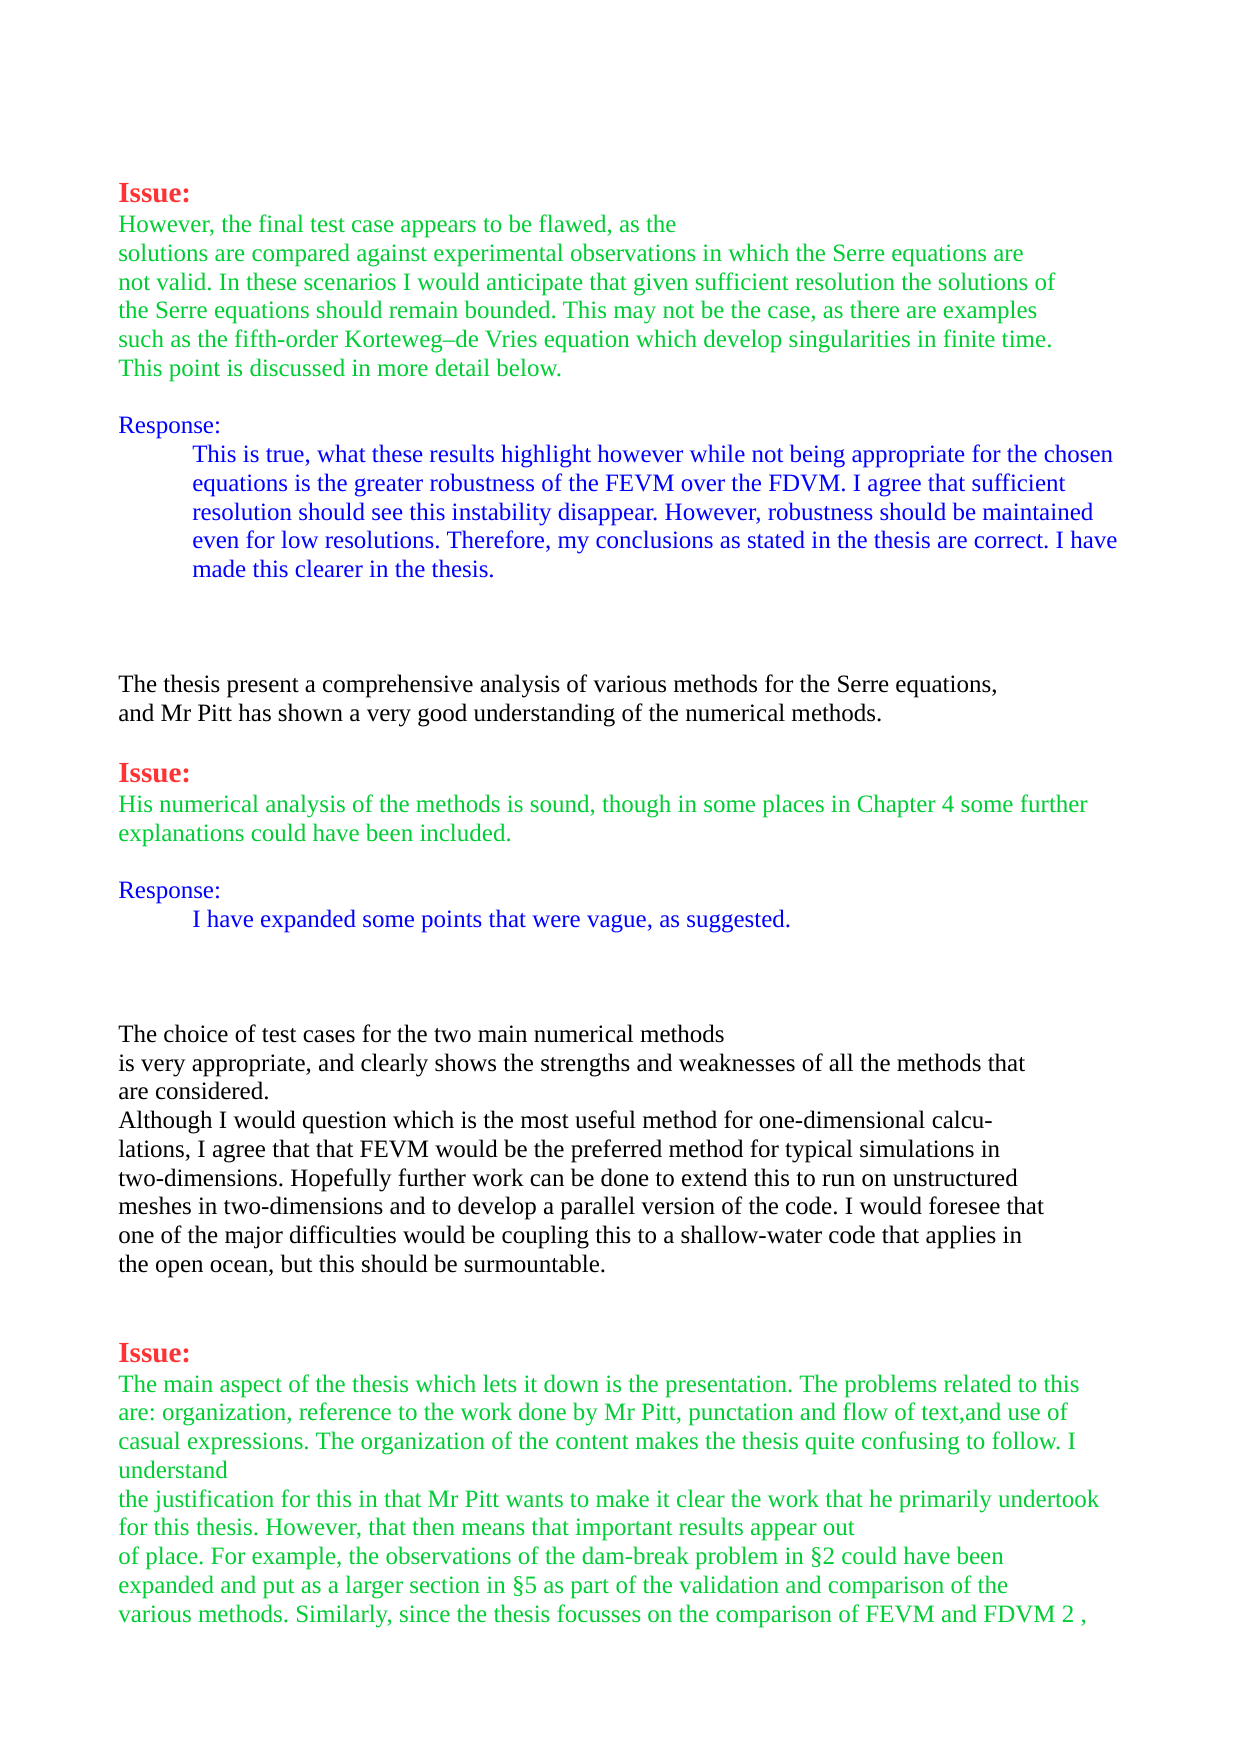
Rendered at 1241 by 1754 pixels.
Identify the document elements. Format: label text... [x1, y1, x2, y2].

text two-dimensions. Hopefully further work can be done to extend this to run on unstructured [118, 1163, 1122, 1191]
text the open ocean, but this should be surmountable. [118, 1249, 1122, 1278]
text such as the fifth-order Korteweg–de Vries equation which develop singularities in finite time. [118, 324, 1122, 353]
text various methods. Similarly, since the thesis focusses on the comparison of FEVM and FDVM 2 , [118, 1599, 1122, 1627]
text meshes in two-dimensions and to develop a parallel version of the code. I would foresee that [118, 1191, 1122, 1220]
text of place. For example, the observations of the dam-break problem in §2 could have been [118, 1541, 1122, 1570]
text Response: [118, 410, 1122, 439]
text one of the major difficulties would be coupling this to a shallow-water code that applies in [118, 1220, 1122, 1249]
text equations is the greater robustness of the FEVM over the FDVM. I agree that sufficient resolution should see this instability disappear. However, robustness should be maintained even for low resolutions. Therefore, my conclusions as stated in the thesis are correct. I have made this clearer in the thesis. [192, 468, 1122, 583]
text The thesis present a comprehensive analysis of various methods for the Serre equations, [118, 669, 1122, 698]
text This is true, what these results highlight however while not being appropriate for the chosen [192, 439, 1122, 468]
text the justification for this in that Mr Pitt wants to make it clear the work that he primarily undertook for this thesis. However, that then means that important results appear out [118, 1484, 1122, 1541]
text and Mr Pitt has shown a very good understanding of the numerical methods. [118, 698, 1122, 727]
text However, the final test case appears to be flawed, as the [118, 209, 1122, 238]
text are considered. [118, 1076, 1122, 1105]
text Issue: [118, 1335, 1122, 1369]
text His numerical analysis of the methods is sound, though in some places in Chapter 4 some further explanations could have been included. [118, 789, 1122, 846]
text I have expanded some points that were vague, as suggested. [118, 904, 1122, 933]
text is very appropriate, and clearly shows the strengths and weaknesses of all the methods that [118, 1048, 1122, 1076]
text the Serre equations should remain bounded. This may not be the case, as there are examples [118, 295, 1122, 324]
text The main aspect of the thesis which lets it down is the presentation. The problems related to this are: organization, reference to the work done by Mr Pitt, punctation and flow of text,and use of casual expressions. The organization of the content makes the thesis quite confusing to follow. I understand [118, 1369, 1122, 1484]
text Although I would question which is the most useful method for one-dimensional calcu- [118, 1105, 1122, 1134]
text Issue: [118, 755, 1122, 789]
text Response: [118, 875, 1122, 904]
text The choice of test cases for the two main numerical methods [118, 1019, 1122, 1048]
text solutions are compared against experimental observations in which the Serre equations are [118, 238, 1122, 267]
text Issue: [118, 176, 1122, 209]
text This point is discussed in more detail below. [118, 353, 1122, 382]
text expanded and put as a larger section in §5 as part of the validation and comparison of the [118, 1570, 1122, 1599]
text not valid. In these scenarios I would anticipate that given sufficient resolution the solutions of [118, 267, 1122, 295]
text lations, I agree that that FEVM would be the preferred method for typical simulations in [118, 1134, 1122, 1163]
